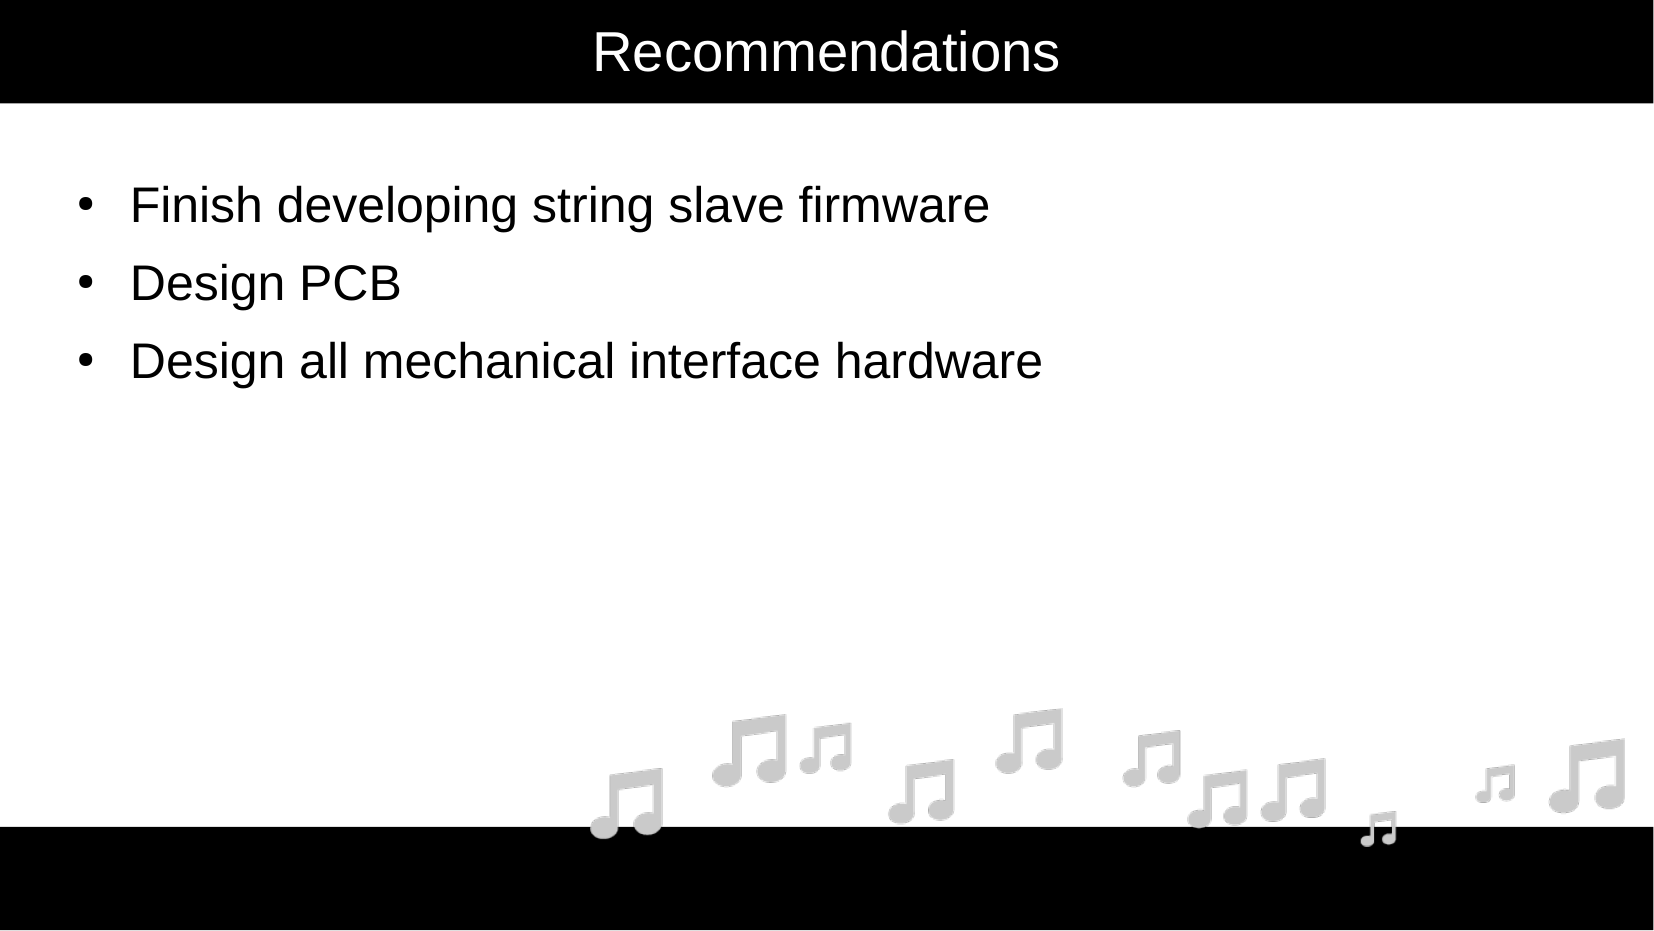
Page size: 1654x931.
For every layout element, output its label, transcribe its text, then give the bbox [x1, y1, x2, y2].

title Recommendations [59, 6, 1595, 98]
list Finish developing string slave firmware Design PCB Design all mechanical interface hardware [59, 177, 1595, 768]
